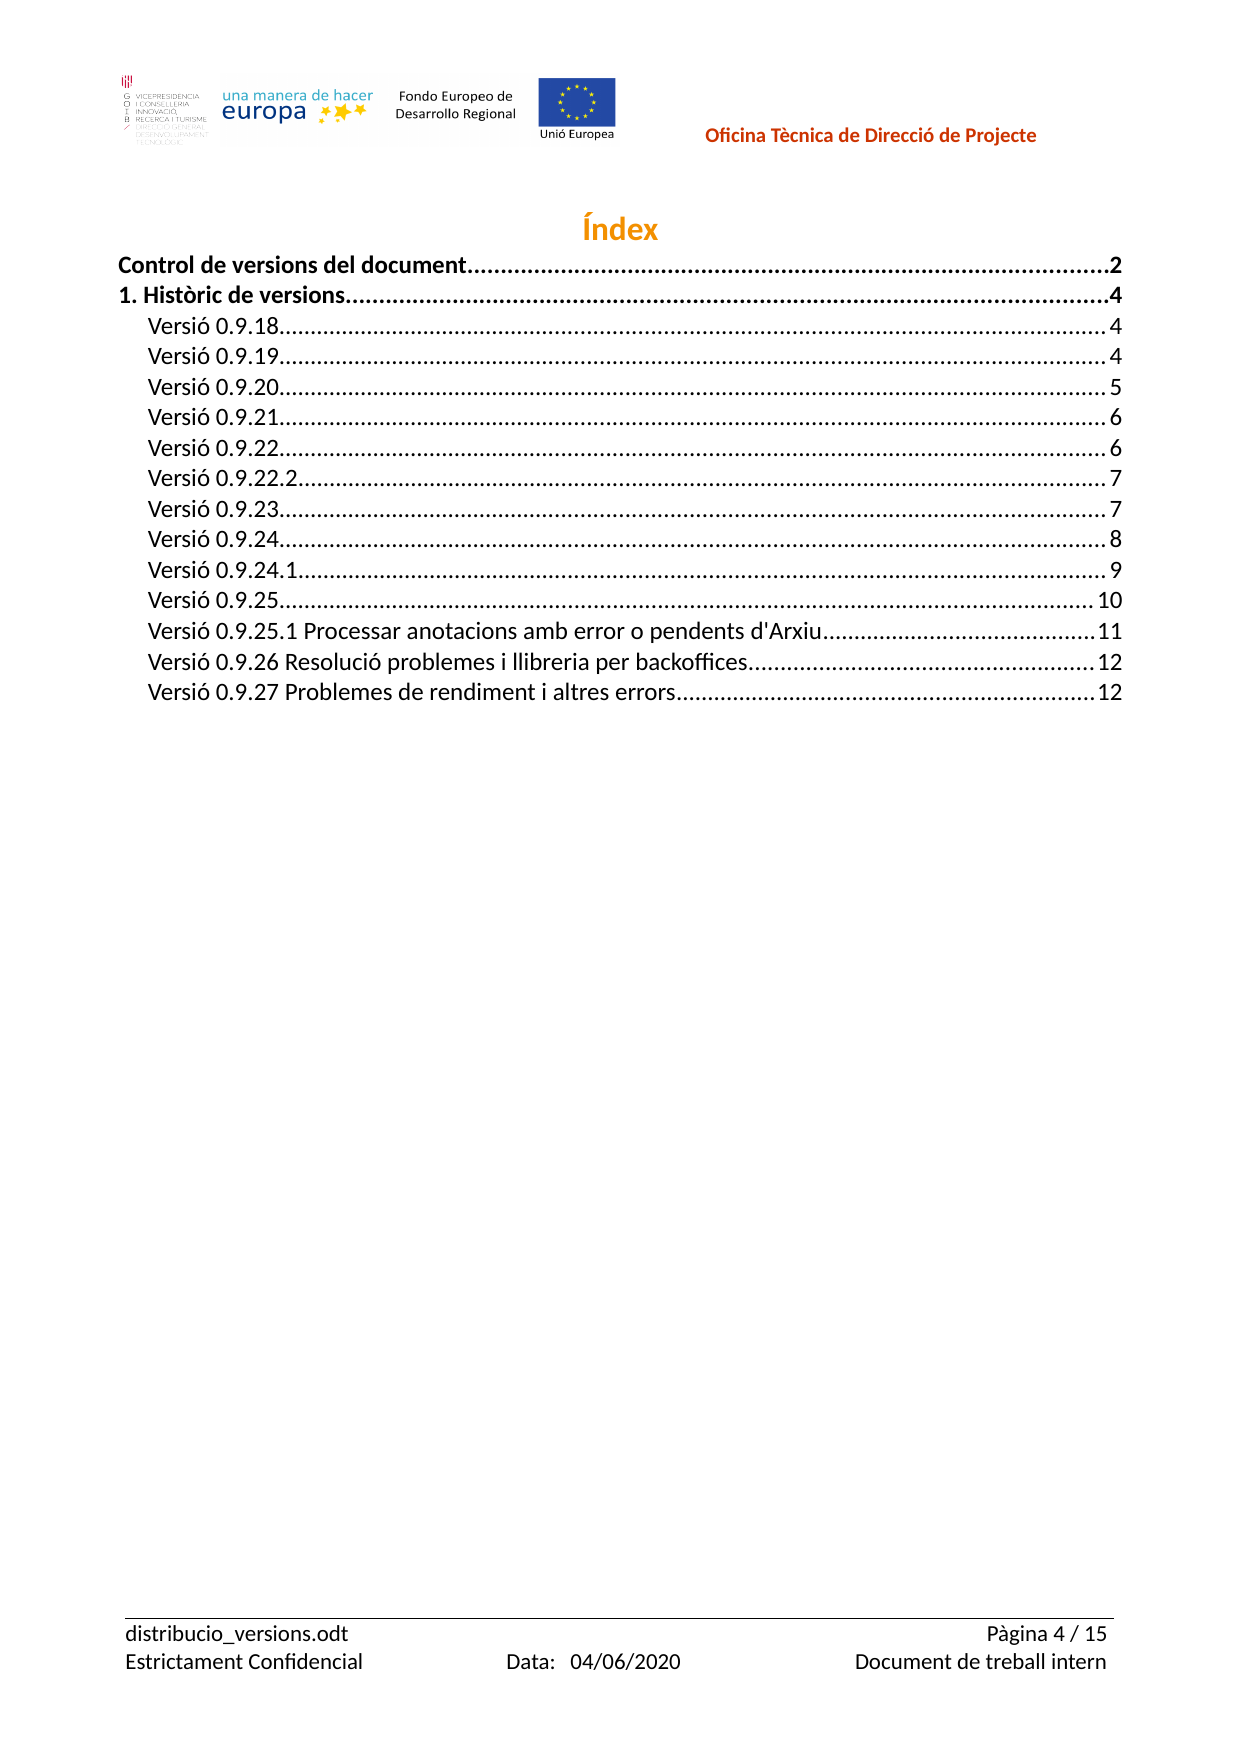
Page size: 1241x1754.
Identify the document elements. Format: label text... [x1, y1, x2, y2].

text Versió 0.9.18 4 [148, 310, 1122, 341]
text Versió 0.9.20 5 [148, 371, 1122, 402]
picture [219, 73, 621, 147]
text Control de versions del document 2 [118, 249, 1122, 279]
text Versió 0.9.24.1 9 [148, 554, 1122, 585]
text Versió 0.9.27 Problemes de rendiment i altres errors 12 [148, 676, 1122, 707]
text Versió 0.9.19 4 [148, 341, 1122, 371]
text Versió 0.9.23 7 [148, 493, 1122, 524]
text Versió 0.9.22 6 [148, 432, 1122, 463]
text Versió 0.9.25 10 [148, 585, 1122, 615]
picture [118, 73, 213, 147]
text Versió 0.9.26 Resolució problemes i llibreria per backoffices 12 [148, 646, 1122, 676]
text Versió 0.9.21 6 [148, 402, 1122, 432]
text Índex [118, 208, 1122, 249]
text 1. Històric de versions 4 [118, 279, 1122, 310]
text Versió 0.9.25.1 Processar anotacions amb error o pendents d'Arxiu 11 [148, 615, 1122, 646]
text Versió 0.9.24 8 [148, 524, 1122, 554]
text Versió 0.9.22.2 7 [148, 463, 1122, 493]
